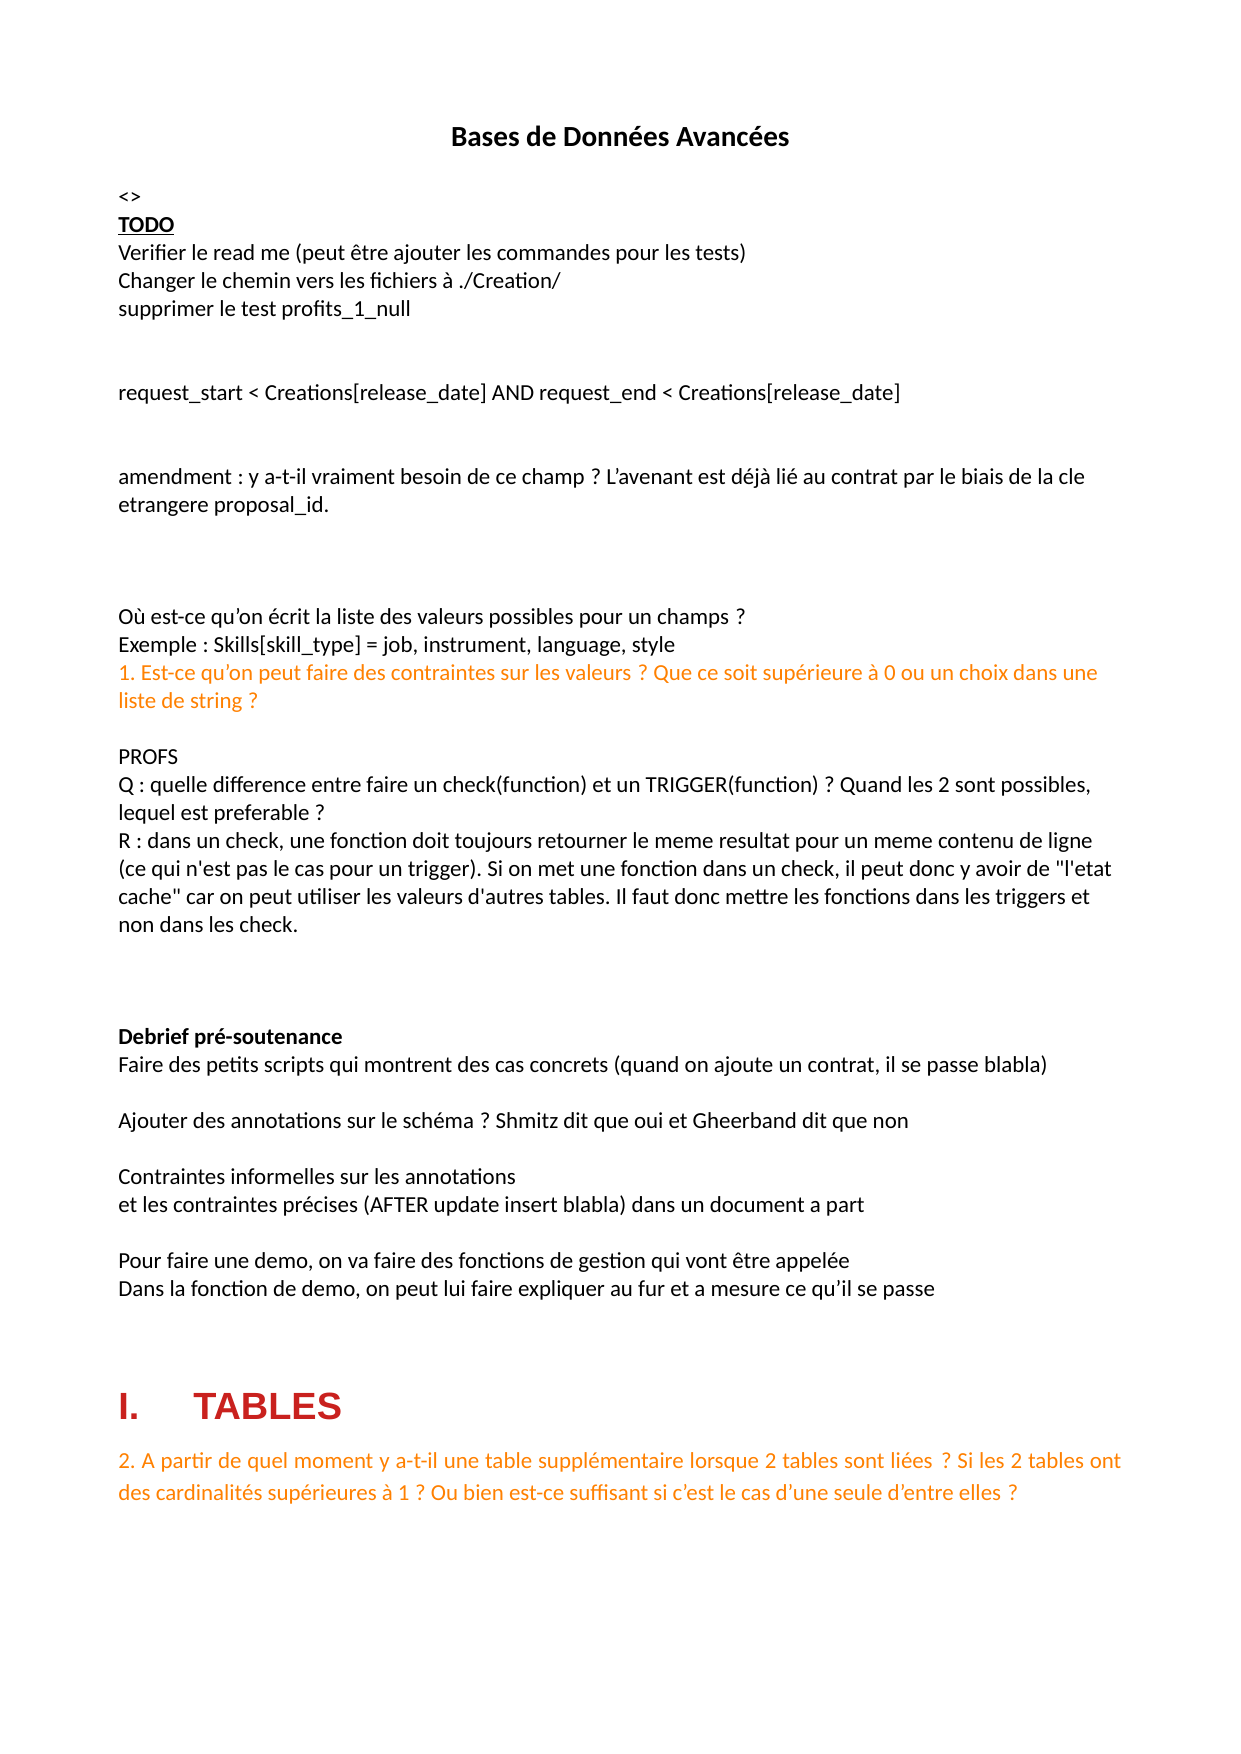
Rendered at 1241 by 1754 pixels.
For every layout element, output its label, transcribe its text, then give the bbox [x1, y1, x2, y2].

text Ajouter des annotations sur le schéma ? Shmitz dit que oui et Gheerband dit que non [118, 1106, 1122, 1134]
text Q : quelle difference entre faire un check(function) et un TRIGGER(function) ? Quand les 2 sont possibles, lequel est preferable ? [118, 770, 1122, 826]
text Dans la fonction de demo, on peut lui faire expliquer au fur et a mesure ce qu’il se passe [118, 1274, 1122, 1303]
text Bases de Données Avancées [118, 118, 1122, 154]
text PROFS [118, 742, 1122, 770]
text amendment : y a-t-il vraiment besoin de ce champ ? L’avenant est déjà lié au contrat par le biais de la cle etrangere proposal_id. [118, 462, 1122, 518]
subtitle TABLES [118, 1384, 1122, 1427]
text 2. A partir de quel moment y a-t-il une table supplémentaire lorsque 2 tables sont liées ? Si les 2 tables ont des cardinalités supérieures à 1 ? Ou bien est-ce suffisant si c’est le cas d’une seule d’entre elles ? [118, 1446, 1122, 1506]
text Faire des petits scripts qui montrent des cas concrets (quand on ajoute un contrat, il se passe blabla) [118, 1050, 1122, 1078]
text request_start < Creations[release_date] AND request_end < Creations[release_date] [118, 378, 1122, 406]
text Pour faire une demo, on va faire des fonctions de gestion qui vont être appelée [118, 1247, 1122, 1274]
text 1. Est-ce qu’on peut faire des contraintes sur les valeurs ? Que ce soit supérieure à 0 ou un choix dans une liste de string ? [118, 658, 1122, 714]
text Contraintes informelles sur les annotations [118, 1162, 1122, 1191]
text <> [118, 182, 1122, 210]
text Changer le chemin vers les fichiers à ./Creation/ [118, 266, 1122, 294]
text Où est-ce qu’on écrit la liste des valeurs possibles pour un champs ? [118, 602, 1122, 630]
text R : dans un check, une fonction doit toujours retourner le meme resultat pour un meme contenu de ligne (ce qui n'est pas le cas pour un trigger). Si on met une fonction dans un check, il peut donc y avoir de "l'etat cache" car on peut utiliser les valeurs d'autres tables. Il faut donc mettre les fonctions dans les triggers et non dans les check. [118, 826, 1122, 938]
text et les contraintes précises (AFTER update insert blabla) dans un document a part [118, 1191, 1122, 1218]
text Exemple : Skills[skill_type] = job, instrument, language, style [118, 630, 1122, 658]
text TODO [118, 210, 1122, 238]
text supprimer le test profits_1_null [118, 294, 1122, 322]
text Verifier le read me (peut être ajouter les commandes pour les tests) [118, 238, 1122, 266]
text Debrief pré-soutenance [118, 1022, 1122, 1050]
